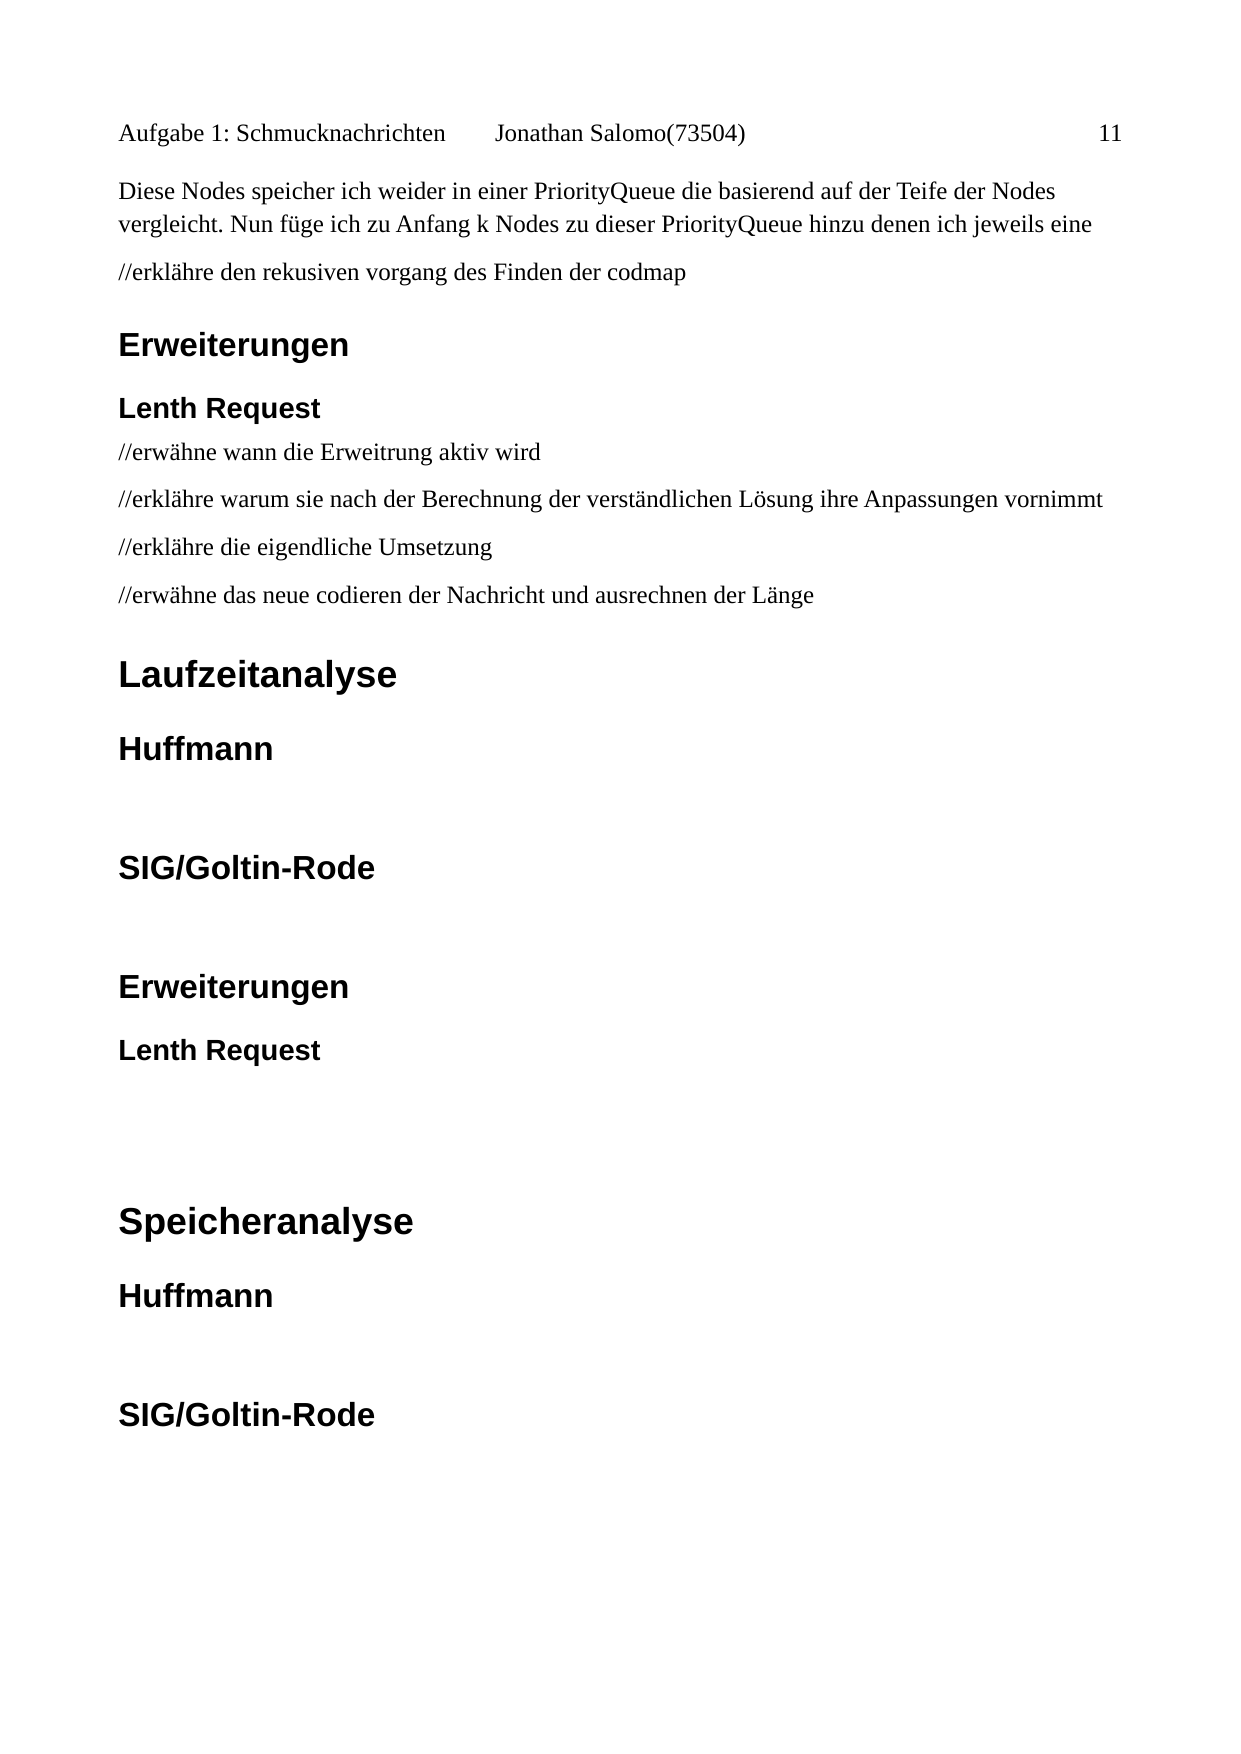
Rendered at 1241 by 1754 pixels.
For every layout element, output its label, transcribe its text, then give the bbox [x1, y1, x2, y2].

subtitle SIG/Goltin-Rode [118, 1395, 1122, 1434]
subtitle Erweiterungen [118, 325, 1122, 364]
subtitle Lenth Request [118, 391, 1122, 424]
subtitle Huffmann [118, 729, 1122, 767]
subtitle Speicheranalyse [118, 1199, 1122, 1242]
subtitle Erweiterungen [118, 968, 1122, 1006]
text Diese Nodes speicher ich weider in einer PriorityQueue die basierend auf der Teife der Nodes vergleicht. Nun füge ich zu Anfang k Nodes zu dieser PriorityQueue hinzu denen ich jeweils eine [118, 176, 1122, 238]
text //erwähne wann die Erweitrung aktiv wird [118, 437, 1122, 466]
subtitle Lenth Request [118, 1033, 1122, 1067]
text //erwähne das neue codieren der Nachricht und ausrechnen der Länge [118, 580, 1122, 608]
subtitle SIG/Goltin-Rode [118, 848, 1122, 887]
subtitle Huffmann [118, 1276, 1122, 1314]
text //erklähre den rekusiven vorgang des Finden der codmap [118, 257, 1122, 286]
text //erklähre die eigendliche Umsetzung [118, 532, 1122, 561]
text //erklähre warum sie nach der Berechnung der verständlichen Lösung ihre Anpassungen vornimmt [118, 484, 1122, 513]
subtitle Laufzeitanalyse [118, 652, 1122, 696]
